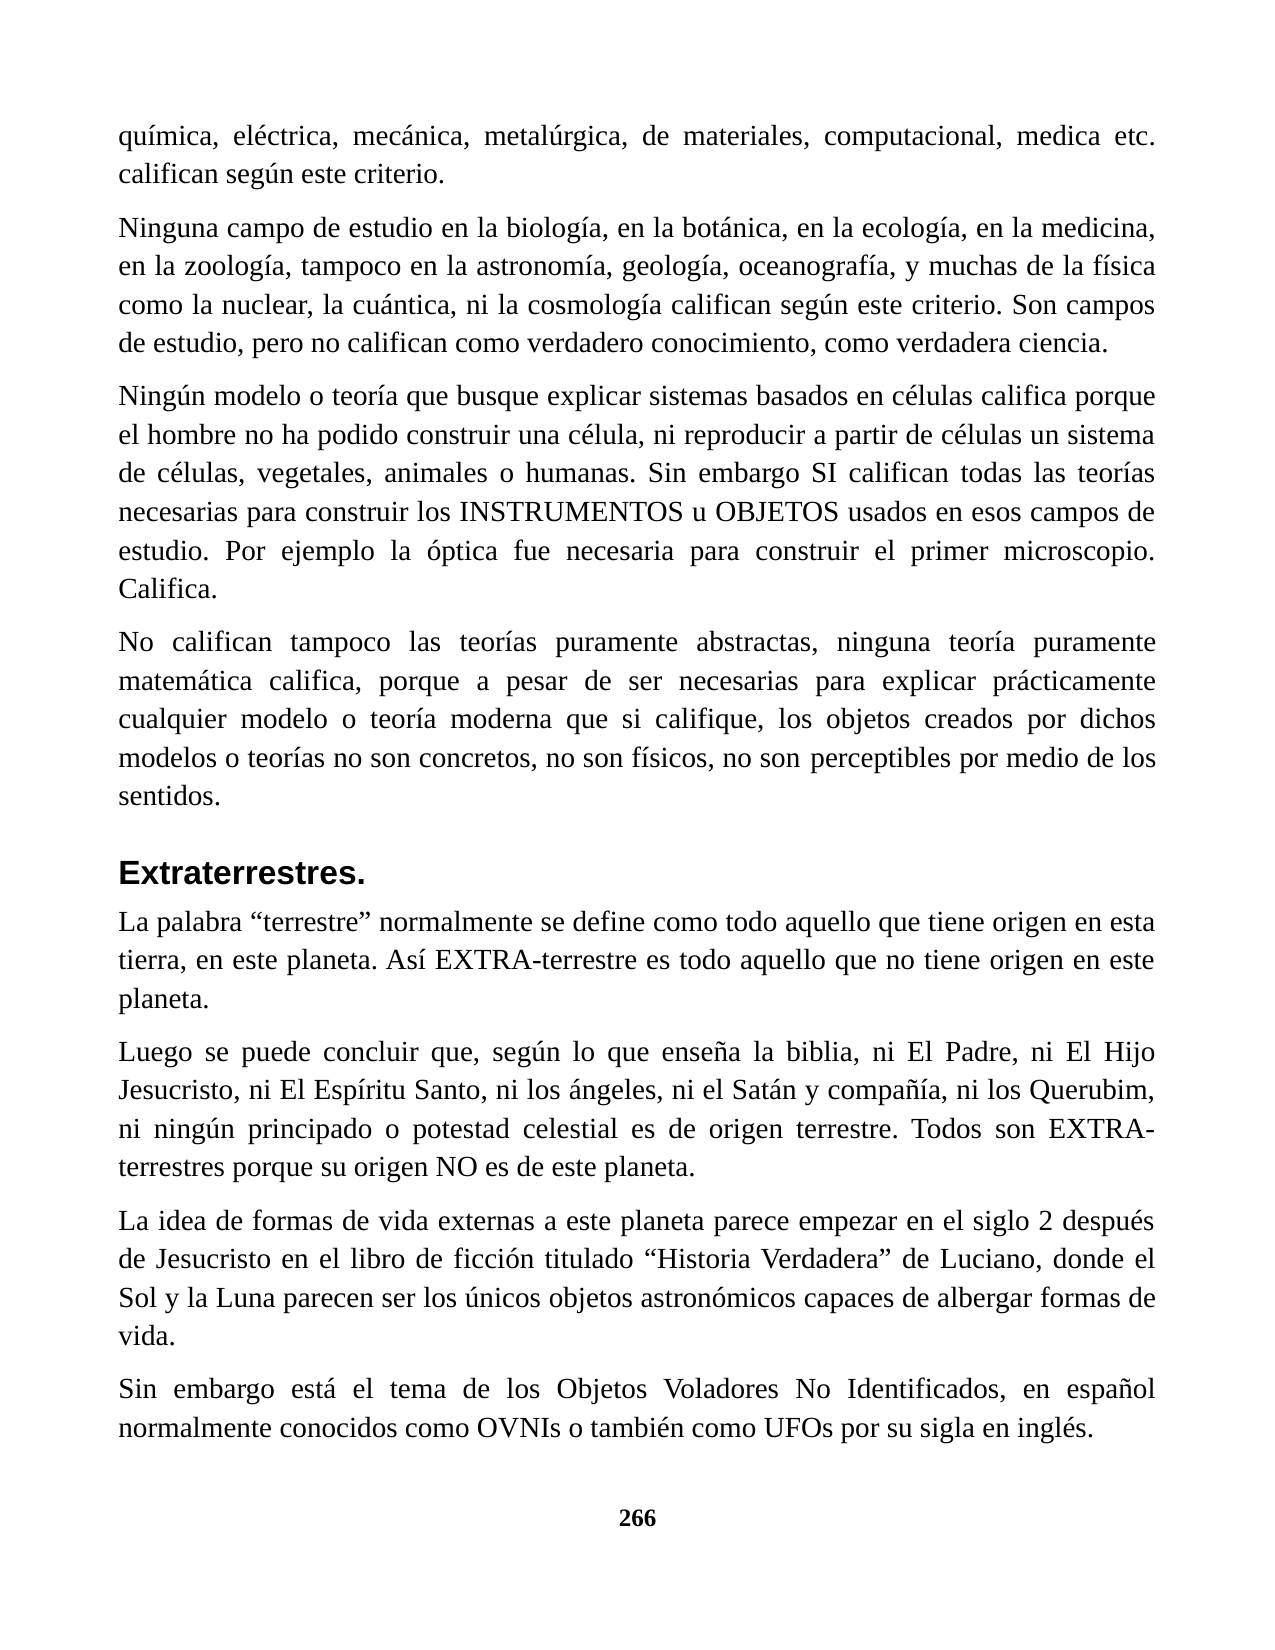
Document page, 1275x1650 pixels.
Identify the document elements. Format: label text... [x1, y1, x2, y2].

text Ninguna campo de estudio en la biología, en la botánica, en la ecología, en la medicina, en la zoología, tampoco en la astronomía, geología, oceanografía, y muchas de la física como la nuclear, la cuántica, ni la cosmología califican según este criterio. Son campos de estudio, pero no califican como verdadero conocimiento, como verdadera ciencia. [118, 210, 1157, 359]
text La palabra “terrestre” normalmente se define como todo aquello que tiene origen en esta tierra, en este planeta. Así EXTRA-terrestre es todo aquello que no tiene origen en este planeta. [118, 904, 1157, 1014]
text Luego se puede concluir que, según lo que enseña la biblia, ni El Padre, ni El Hijo Jesucristo, ni El Espíritu Santo, ni los ángeles, ni el Satán y compañía, ni los Querubim, ni ningún principado o potestad celestial es de origen terrestre. Todos son EXTRA-terrestres porque su origen NO es de este planeta. [118, 1034, 1157, 1183]
text Ningún modelo o teoría que busque explicar sistemas basados en células califica porque el hombre no ha podido construir una célula, ni reproducir a partir de células un sistema de células, vegetales, animales o humanas. Sin embargo SI califican todas las teorías necesarias para construir los INSTRUMENTOS u OBJETOS usados en esos campos de estudio. Por ejemplo la óptica fue necesaria para construir el primer microscopio. Califica. [118, 378, 1157, 605]
text No califican tampoco las teorías puramente abstractas, ninguna teoría puramente matemática califica, porque a pesar de ser necesarias para explicar prácticamente cualquier modelo o teoría moderna que si califique, los objetos creados por dichos modelos o teorías no son concretos, no son físicos, no son perceptibles por medio de los sentidos. [118, 624, 1157, 812]
text La idea de formas de vida externas a este planeta parece empezar en el siglo 2 después de Jesucristo en el libro de ficción titulado “Historia Verdadera” de Luciano, donde el Sol y la Luna parecen ser los únicos objetos astronómicos capaces de albergar formas de vida. [118, 1203, 1157, 1352]
text química, eléctrica, mecánica, metalúrgica, de materiales, computacional, medica etc. califican según este criterio. [118, 118, 1157, 190]
text Sin embargo está el tema de los Objetos Voladores No Identificados, en español normalmente conocidos como OVNIs o también como UFOs por su sigla en inglés. [118, 1371, 1157, 1443]
subtitle Extraterrestres. [118, 852, 1157, 891]
